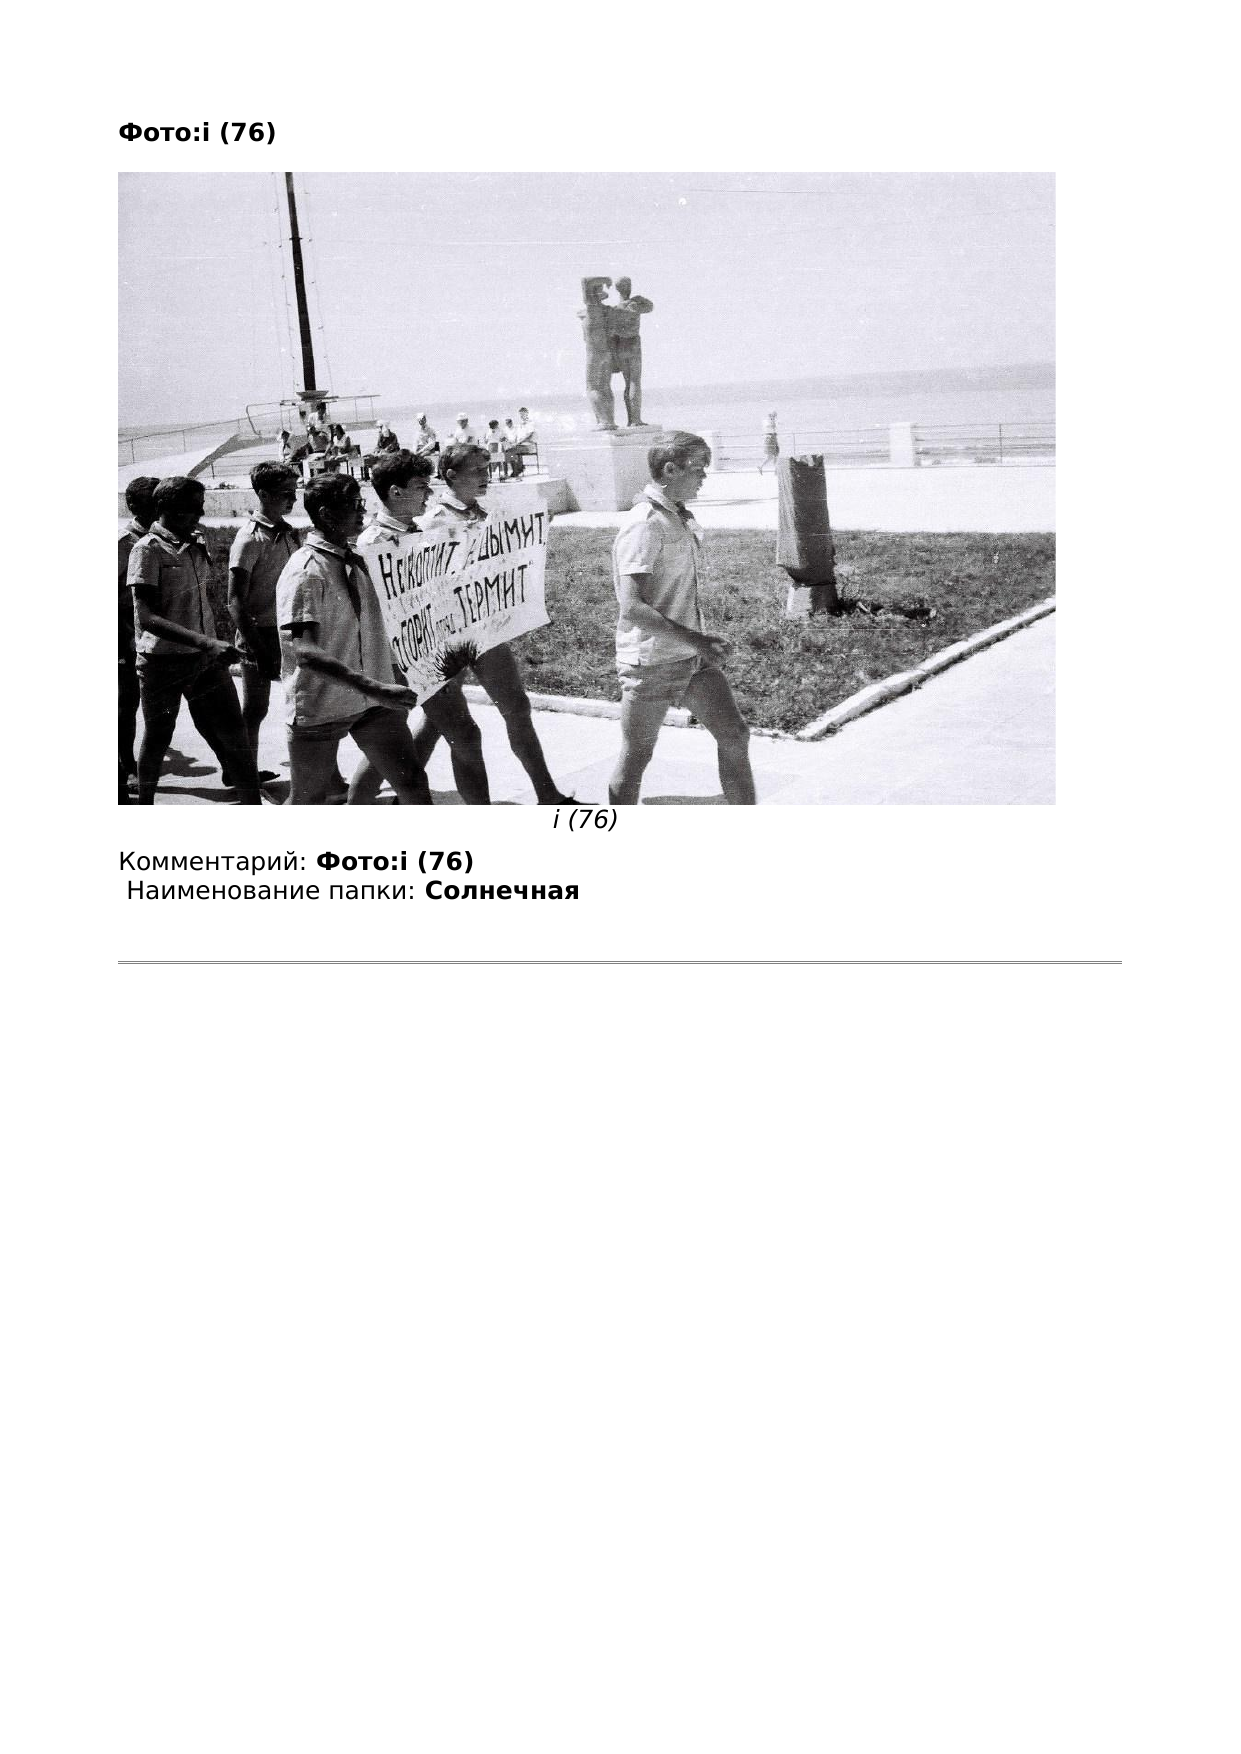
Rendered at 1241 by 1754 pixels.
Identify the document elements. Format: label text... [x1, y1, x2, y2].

text Комментарий: Фото:i (76) Наименование папки: Солнечная [118, 847, 1122, 934]
text i (76) [118, 805, 1056, 834]
picture [118, 172, 1056, 805]
subtitle Фото:i (76) [118, 118, 1122, 147]
